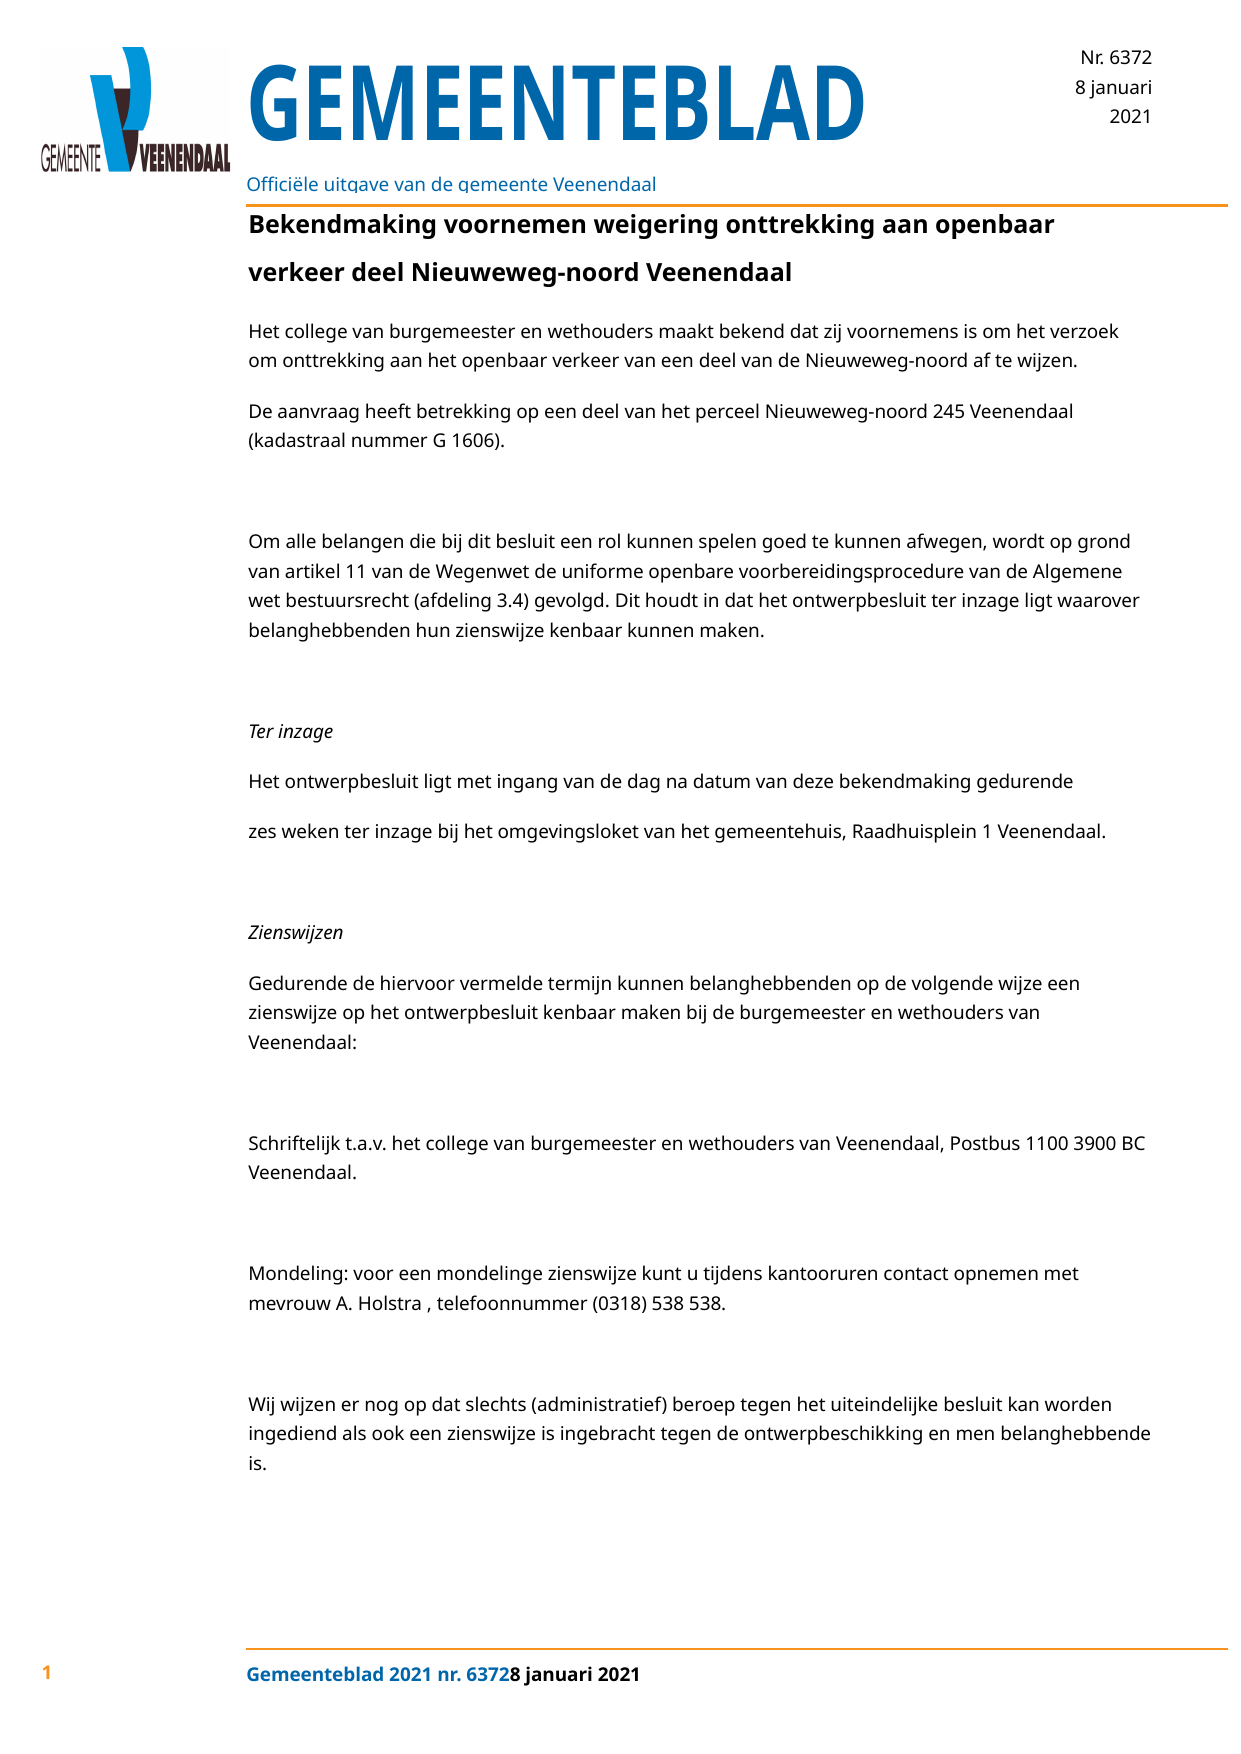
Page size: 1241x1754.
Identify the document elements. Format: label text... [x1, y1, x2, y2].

picture [123, 47, 231, 172]
text Het college van burgemeester en wethouders maakt bekend dat zij voornemens is om het verzoek om onttrekking aan het openbaar verkeer van een deel van de Nieuweweg-noord af te wijzen. [248, 318, 1152, 373]
text Het ontwerpbesluit ligt met ingang van de dag na datum van deze bekendmaking gedurende [248, 768, 1152, 794]
text Zienswijzen [248, 919, 1152, 945]
text Gedurende de hiervoor vermelde termijn kunnen belanghebbenden op de volgende wijze een zienswijze op het ontwerpbesluit kenbaar maken bij de burgemeester en wethouders van Veenendaal: [248, 970, 1152, 1055]
text Mondeling: voor een mondelinge zienswijze kunt u tijdens kantooruren contact opnemen met mevrouw A. Holstra , telefoonnummer (0318) 538 538. [248, 1260, 1152, 1316]
text Om alle belangen die bij dit besluit een rol kunnen spelen goed te kunnen afwegen, wordt op grond van artikel 11 van de Wegenwet de uniforme openbare voorbereidingsprocedure van de Algemene wet bestuursrecht (afdeling 3.4) gevolgd. Dit houdt in dat het ontwerpbesluit ter inzage ligt waarover belanghebbenden hun zienswijze kenbaar kunnen maken. [248, 528, 1152, 643]
text zes weken ter inzage bij het omgevingsloket van het gemeentehuis, Raadhuisplein 1 Veenendaal. [248, 819, 1152, 844]
text Ter inzage [248, 718, 1152, 744]
picture [41, 47, 130, 172]
text Schriftelijk t.a.v. het college van burgemeester en wethouders van Veenendaal, Postbus 1100 3900 BC Veenendaal. [248, 1130, 1152, 1185]
text Bekendmaking voornemen weigering onttrekking aan openbaar verkeer deel Nieuweweg-noord Veenendaal [248, 207, 1152, 288]
text Wij wijzen er nog op dat slechts (administratief) beroep tegen het uiteindelijke besluit kan worden ingediend als ook een zienswijze is ingebracht tegen de ontwerpbeschikking en men belanghebbende is. [248, 1391, 1152, 1476]
text De aanvraag heeft betrekking op een deel van het perceel Nieuweweg-noord 245 Veenendaal (kadastraal nummer G 1606). [248, 398, 1152, 453]
